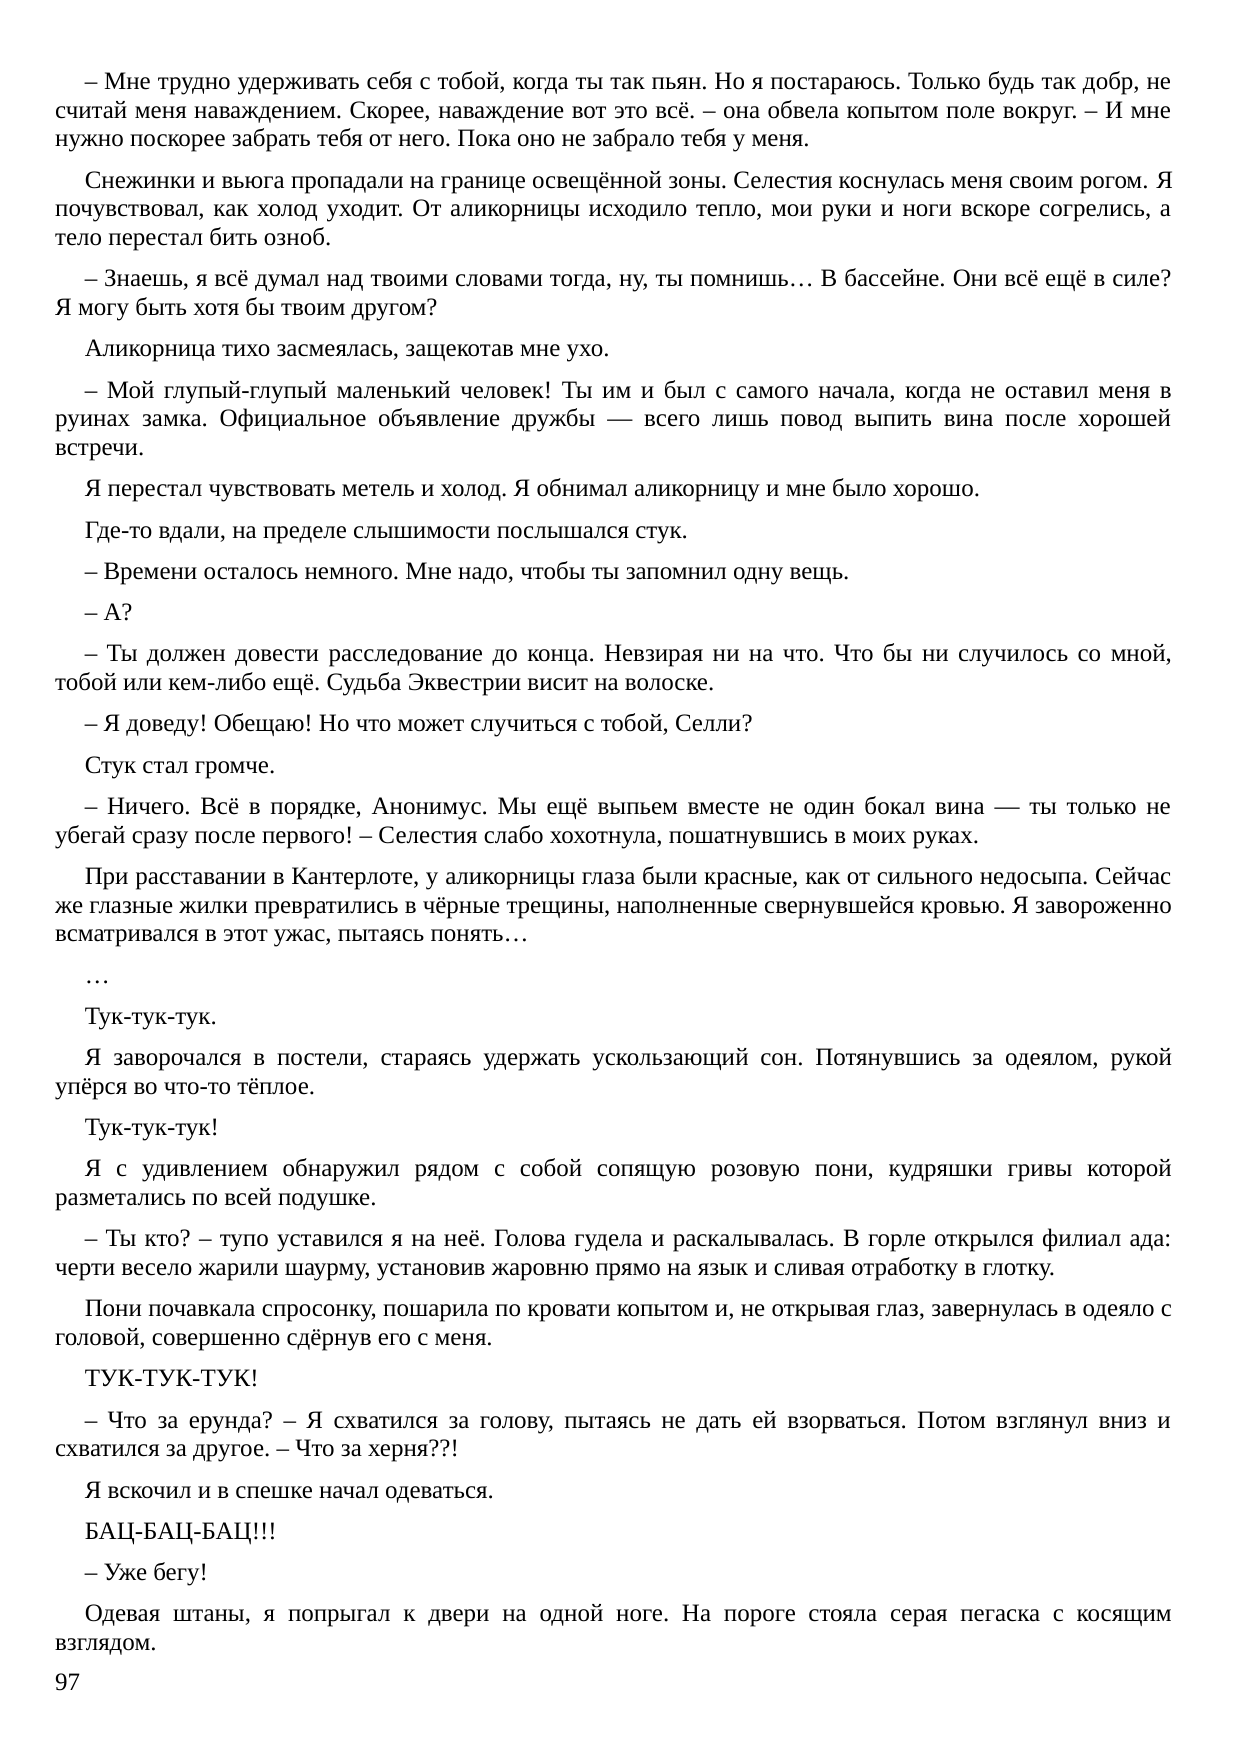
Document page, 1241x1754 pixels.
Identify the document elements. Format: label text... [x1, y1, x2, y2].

text Пони почавкала спросонку, пошарила по кровати копытом и, не открывая глаз, завернулась в одеяло с головой, совершенно сдёрнув его с меня. [55, 1293, 1173, 1351]
text … [55, 960, 1173, 988]
text – Ты кто? – тупо уставился я на неё. Голова гудела и раскалывалась. В горле открылся филиал ада: черти весело жарили шаурму, установив жаровню прямо на язык и сливая отработку в глотку. [55, 1223, 1173, 1281]
text Снежинки и вьюга пропадали на границе освещённой зоны. Селестия коснулась меня своим рогом. Я почувствовал, как холод уходит. От аликорницы исходило тепло, мои руки и ноги вскоре согрелись, а тело перестал бить озноб. [55, 165, 1173, 251]
text Стук стал громче. [55, 750, 1173, 778]
text – Знаешь, я всё думал над твоими словами тогда, ну, ты помнишь… В бассейне. Они всё ещё в силе? Я могу быть хотя бы твоим другом? [55, 263, 1173, 321]
text Я с удивлением обнаружил рядом с собой сопящую розовую пони, кудряшки гривы которой разметались по всей подушке. [55, 1153, 1173, 1211]
text – Уже бегу! [55, 1557, 1173, 1586]
text Тук-тук-тук. [55, 1001, 1173, 1030]
text Я вскочил и в спешке начал одеваться. [55, 1475, 1173, 1503]
text – Времени осталось немного. Мне надо, чтобы ты запомнил одну вещь. [55, 556, 1173, 585]
text Где-то вдали, на пределе слышимости послышался стук. [55, 515, 1173, 543]
text Тук-тук-тук! [55, 1112, 1173, 1141]
text – А? [55, 597, 1173, 626]
text При расставании в Кантерлоте, у аликорницы глаза были красные, как от сильного недосыпа. Сейчас же глазные жилки превратились в чёрные трещины, наполненные свернувшейся кровью. Я завороженно всматривался в этот ужас, пытаясь понять… [55, 861, 1173, 947]
text – Я доведу! Обещаю! Но что может случиться с тобой, Селли? [55, 708, 1173, 737]
text Я перестал чувствовать метель и холод. Я обнимал аликорницу и мне было хорошо. [55, 473, 1173, 502]
text – Ничего. Всё в порядке, Анонимус. Мы ещё выпьем вместе не один бокал вина — ты только не убегай сразу после первого! – Селестия слабо хохотнула, пошатнувшись в моих руках. [55, 791, 1173, 848]
text Аликорница тихо засмеялась, защекотав мне ухо. [55, 333, 1173, 362]
text ТУК-ТУК-ТУК! [55, 1363, 1173, 1392]
text БАЦ-БАЦ-БАЦ!!! [55, 1516, 1173, 1545]
text – Ты должен довести расследование до конца. Невзирая ни на что. Что бы ни случилось со мной, тобой или кем-либо ещё. Судьба Эквестрии висит на волоске. [55, 638, 1173, 696]
text Я заворочался в постели, стараясь удержать ускользающий сон. Потянувшись за одеялом, рукой упёрся во что-то тёплое. [55, 1042, 1173, 1100]
text – Мой глупый-глупый маленький человек! Ты им и был с самого начала, когда не оставил меня в руинах замка. Официальное объявление дружбы — всего лишь повод выпить вина после хорошей встречи. [55, 375, 1173, 461]
text – Что за ерунда? – Я схватился за голову, пытаясь не дать ей взорваться. Потом взглянул вниз и схватился за другое. – Что за херня??! [55, 1405, 1173, 1462]
text – Мне трудно удерживать себя с тобой, когда ты так пьян. Но я постараюсь. Только будь так добр, не считай меня наваждением. Скорее, наваждение вот это всё. – она обвела копытом поле вокруг. – И мне нужно поскорее забрать тебя от него. Пока оно не забрало тебя у меня. [55, 66, 1173, 152]
text Одевая штаны, я попрыгал к двери на одной ноге. На пороге стояла серая пегаска с косящим взглядом. [55, 1598, 1173, 1656]
